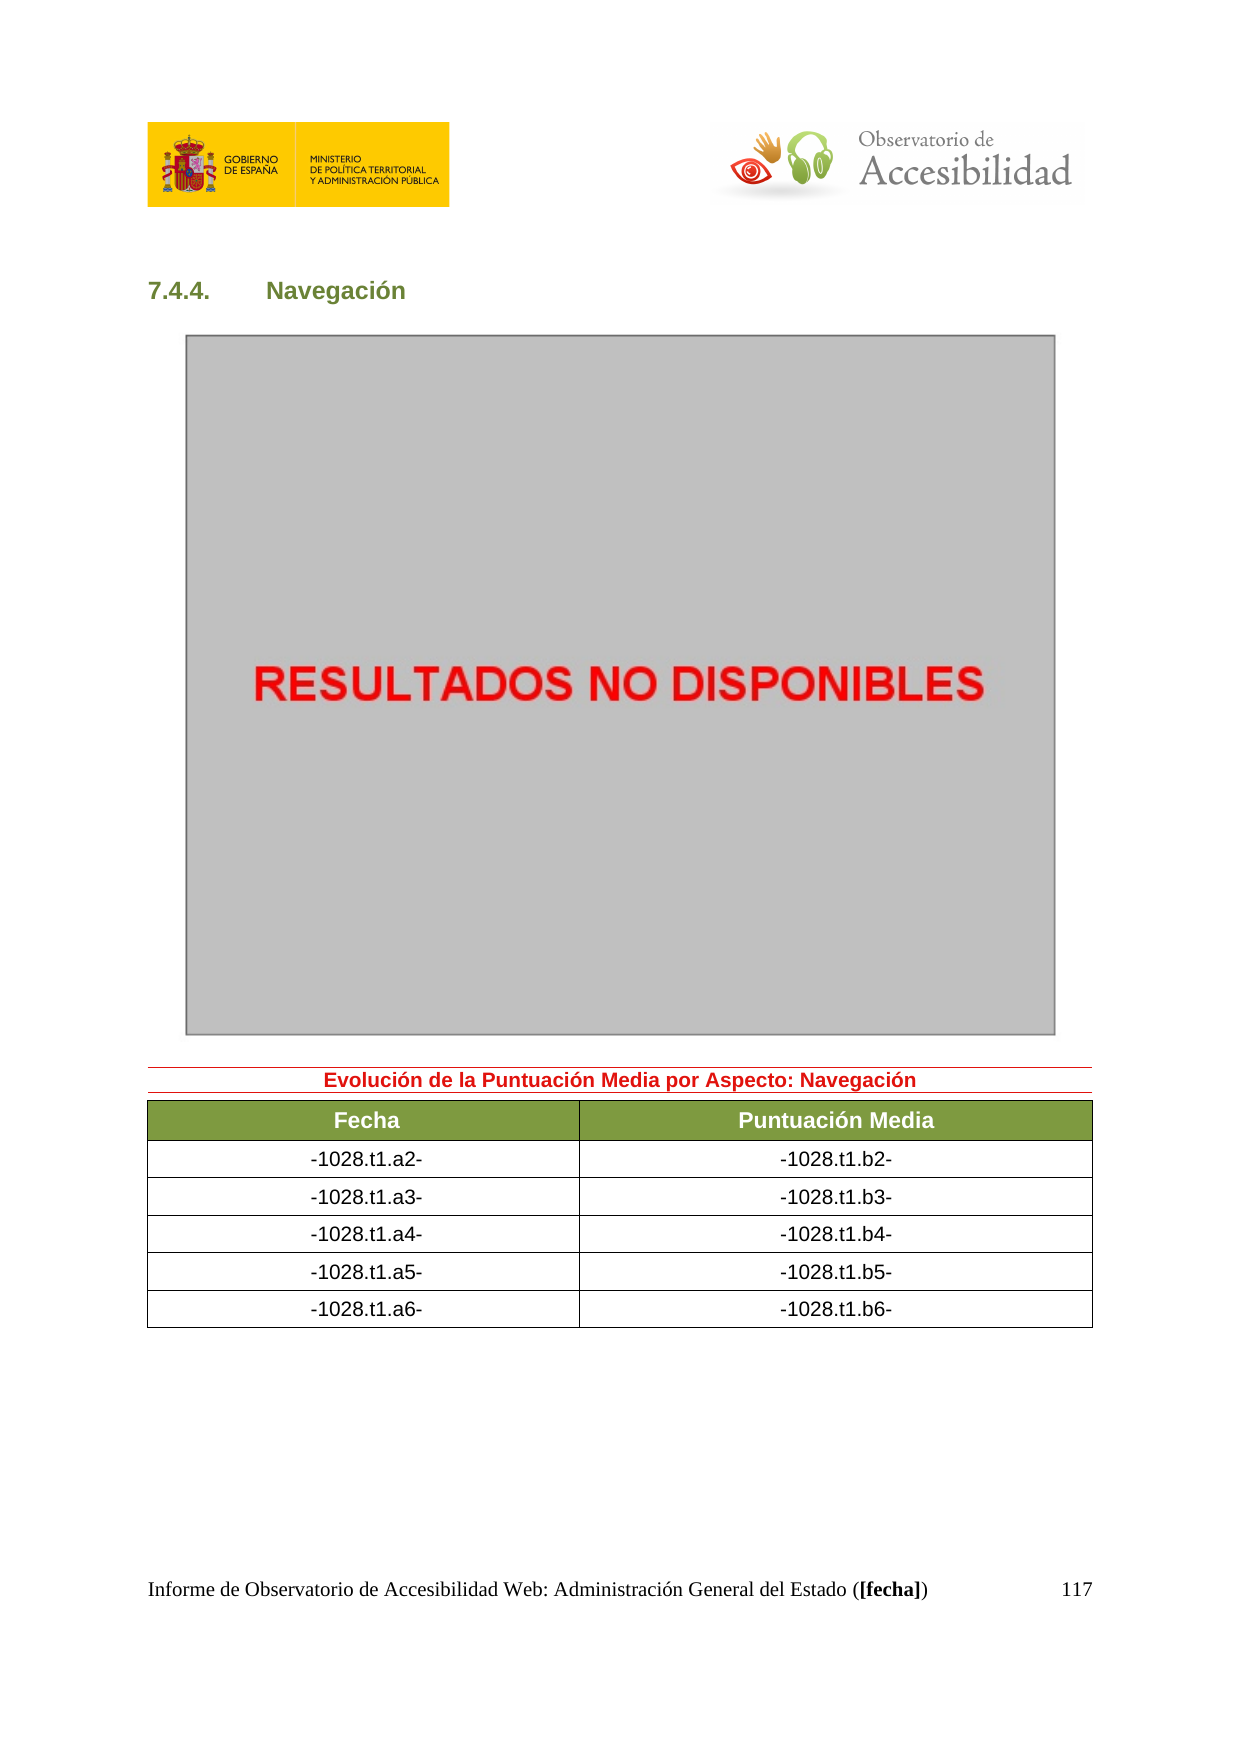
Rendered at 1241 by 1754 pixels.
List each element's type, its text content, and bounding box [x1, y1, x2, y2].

table_cell -1028.t1.a5- [148, 1253, 579, 1290]
picture [178, 332, 1062, 1042]
table_cell -1028.t1.a4- [148, 1216, 579, 1252]
text Evolución de la Puntuación Media por Aspecto: Navegación [148, 1068, 1092, 1092]
table_cell -1028.t1.b6- [580, 1291, 1092, 1327]
table_cell -1028.t1.a3- [148, 1178, 579, 1215]
table_cell -1028.t1.b4- [580, 1216, 1092, 1252]
table_header Puntuación Media [580, 1101, 1092, 1140]
table_cell -1028.t1.b5- [580, 1253, 1092, 1290]
table_header Fecha [148, 1101, 579, 1140]
table_cell -1028.t1.a2- [148, 1141, 579, 1177]
table_cell -1028.t1.b3- [580, 1178, 1092, 1215]
table_cell -1028.t1.b2- [580, 1141, 1092, 1177]
list Navegación [148, 276, 1092, 304]
picture [147, 122, 450, 207]
picture [710, 122, 1086, 205]
table_cell -1028.t1.a6- [148, 1291, 579, 1327]
